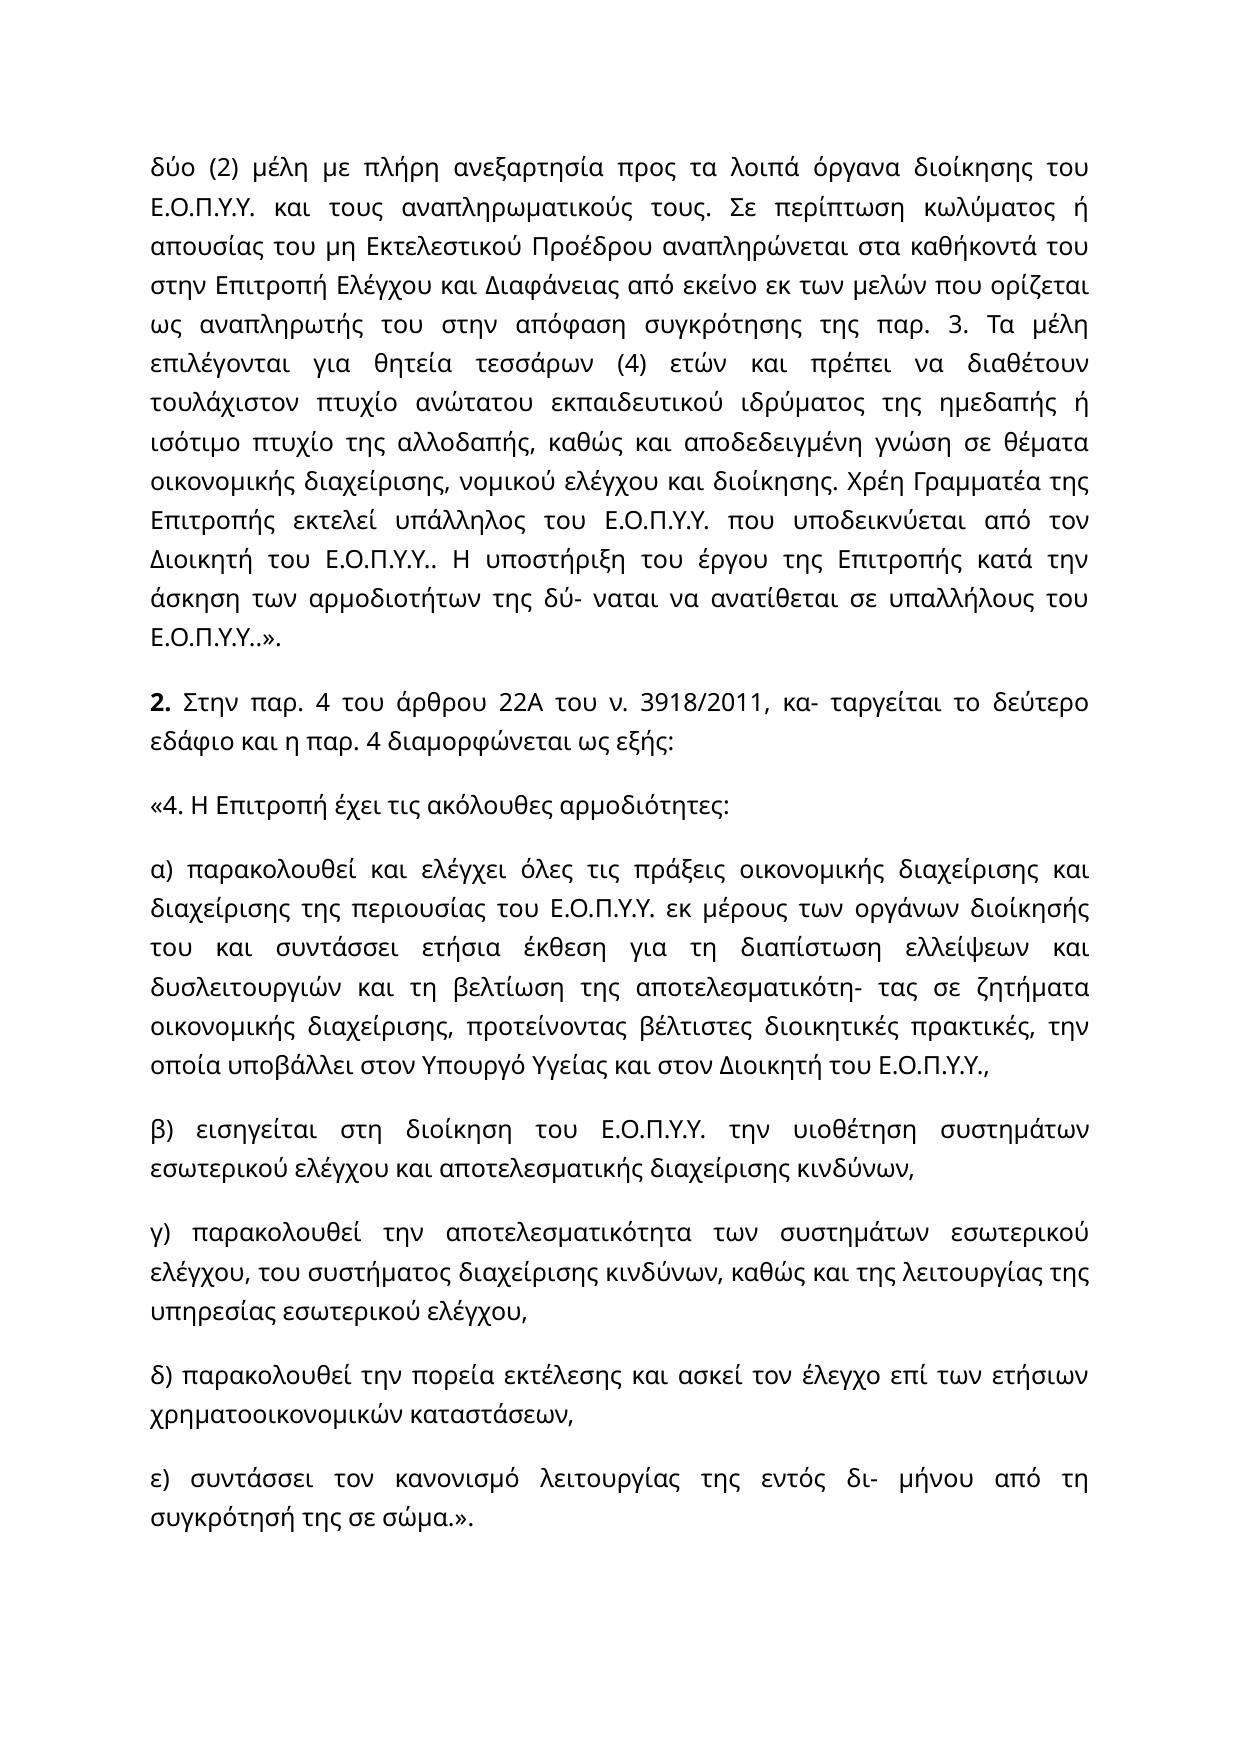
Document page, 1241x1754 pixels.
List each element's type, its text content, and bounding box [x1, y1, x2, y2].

text β) εισηγείται στη διοίκηση του Ε.Ο.Π.Υ.Υ. την υιοθέτηση συστημάτων εσωτερικού ελέγχου και αποτελεσματικής διαχείρισης κινδύνων, [150, 1112, 1090, 1185]
text δύο (2) μέλη με πλήρη ανεξαρτησία προς τα λοιπά όργανα διοίκησης του Ε.Ο.Π.Υ.Υ. και τους αναπληρωματικούς τους. Σε περίπτωση κωλύματος ή απουσίας του μη Εκτελεστικού Προέδρου αναπληρώνεται στα καθήκοντά του στην Επιτροπή Ελέγχου και Διαφάνειας από εκείνο εκ των μελών που ορίζεται ως αναπληρωτής του στην απόφαση συγκρότησης της παρ. 3. Τα μέλη επιλέγονται για θητεία τεσσάρων (4) ετών και πρέπει να διαθέτουν τουλάχιστον πτυχίο ανώτατου εκπαιδευτικού ιδρύματος της ημεδαπής ή ισότιμο πτυχίο της αλλοδαπής, καθώς και αποδεδειγμένη γνώση σε θέματα οικονομικής διαχείρισης, νομικού ελέγχου και διοίκησης. Χρέη Γραμματέα της Επιτροπής εκτελεί υπάλληλος του Ε.Ο.Π.Υ.Υ. που υποδεικνύεται από τον Διοικητή του Ε.Ο.Π.Υ.Υ.. Η υποστήριξη του έργου της Επιτροπής κατά την άσκηση των αρμοδιοτήτων της δύ- ναται να ανατίθεται σε υπαλλήλους του Ε.Ο.Π.Υ.Υ..». [150, 150, 1090, 654]
text α) παρακολουθεί και ελέγχει όλες τις πράξεις οικονομικής διαχείρισης και διαχείρισης της περιουσίας του Ε.Ο.Π.Υ.Υ. εκ μέρους των οργάνων διοίκησής του και συντάσσει ετήσια έκθεση για τη διαπίστωση ελλείψεων και δυσλειτουργιών και τη βελτίωση της αποτελεσματικότη- τας σε ζητήματα οικονομικής διαχείρισης, προτείνοντας βέλτιστες διοικητικές πρακτικές, την οποία υποβάλλει στον Υπουργό Υγείας και στον Διοικητή του Ε.Ο.Π.Υ.Υ., [150, 852, 1090, 1082]
text ε) συντάσσει τον κανονισμό λειτουργίας της εντός δι- μήνου από τη συγκρότησή της σε σώμα.». [150, 1461, 1090, 1534]
text γ) παρακολουθεί την αποτελεσματικότητα των συστημάτων εσωτερικού ελέγχου, του συστήματος διαχείρισης κινδύνων, καθώς και της λειτουργίας της υπηρεσίας εσωτερικού ελέγχου, [150, 1215, 1090, 1327]
text δ) παρακολουθεί την πορεία εκτέλεσης και ασκεί τον έλεγχο επί των ετήσιων χρηματοοικονομικών καταστάσεων, [150, 1357, 1090, 1431]
text «4. Η Επιτροπή έχει τις ακόλουθες αρμοδιότητες: [150, 787, 1090, 822]
text 2. Στην παρ. 4 του άρθρου 22Α του ν. 3918/2011, κα- ταργείται το δεύτερο εδάφιο και η παρ. 4 διαμορφώνεται ως εξής: [150, 684, 1090, 757]
